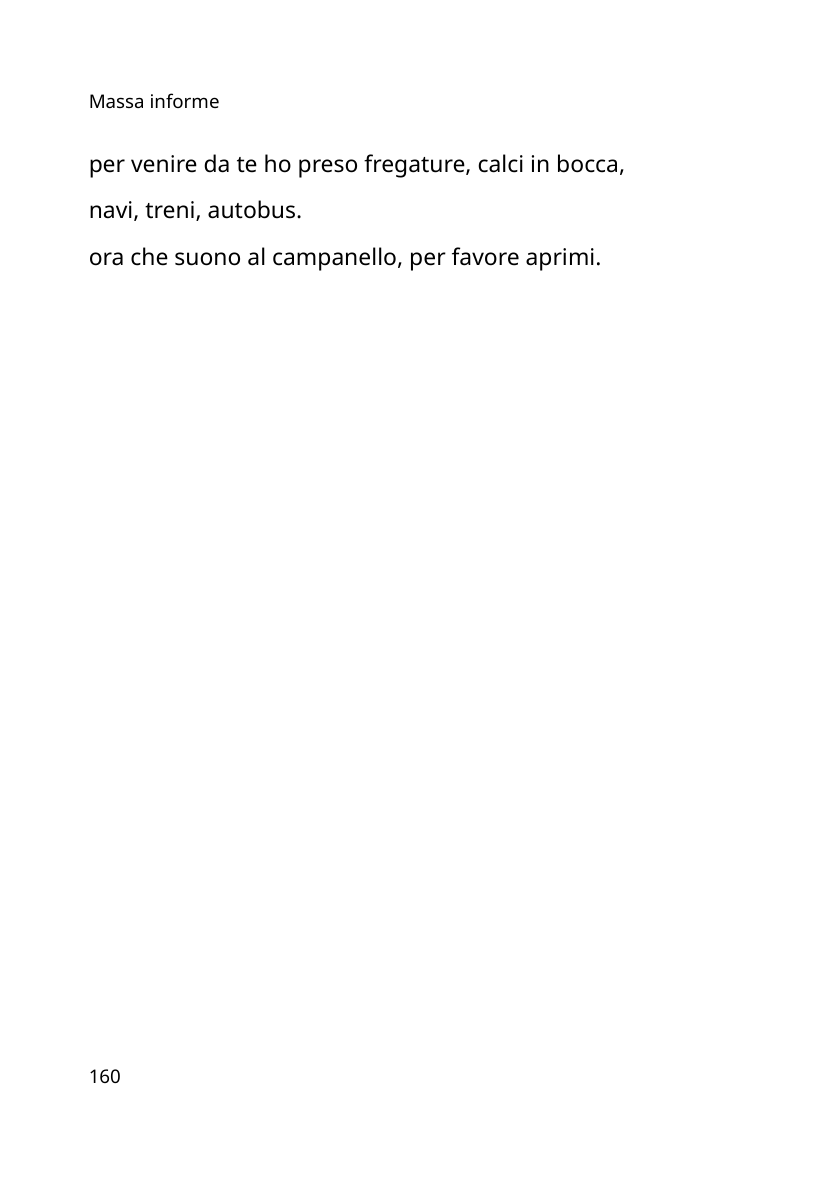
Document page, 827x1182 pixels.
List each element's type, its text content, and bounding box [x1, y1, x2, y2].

text per venire da te ho preso fregature, calci in bocca, [88, 147, 738, 179]
text navi, treni, autobus. [88, 194, 738, 226]
text ora che suono al campanello, per favore aprimi. [88, 241, 738, 272]
